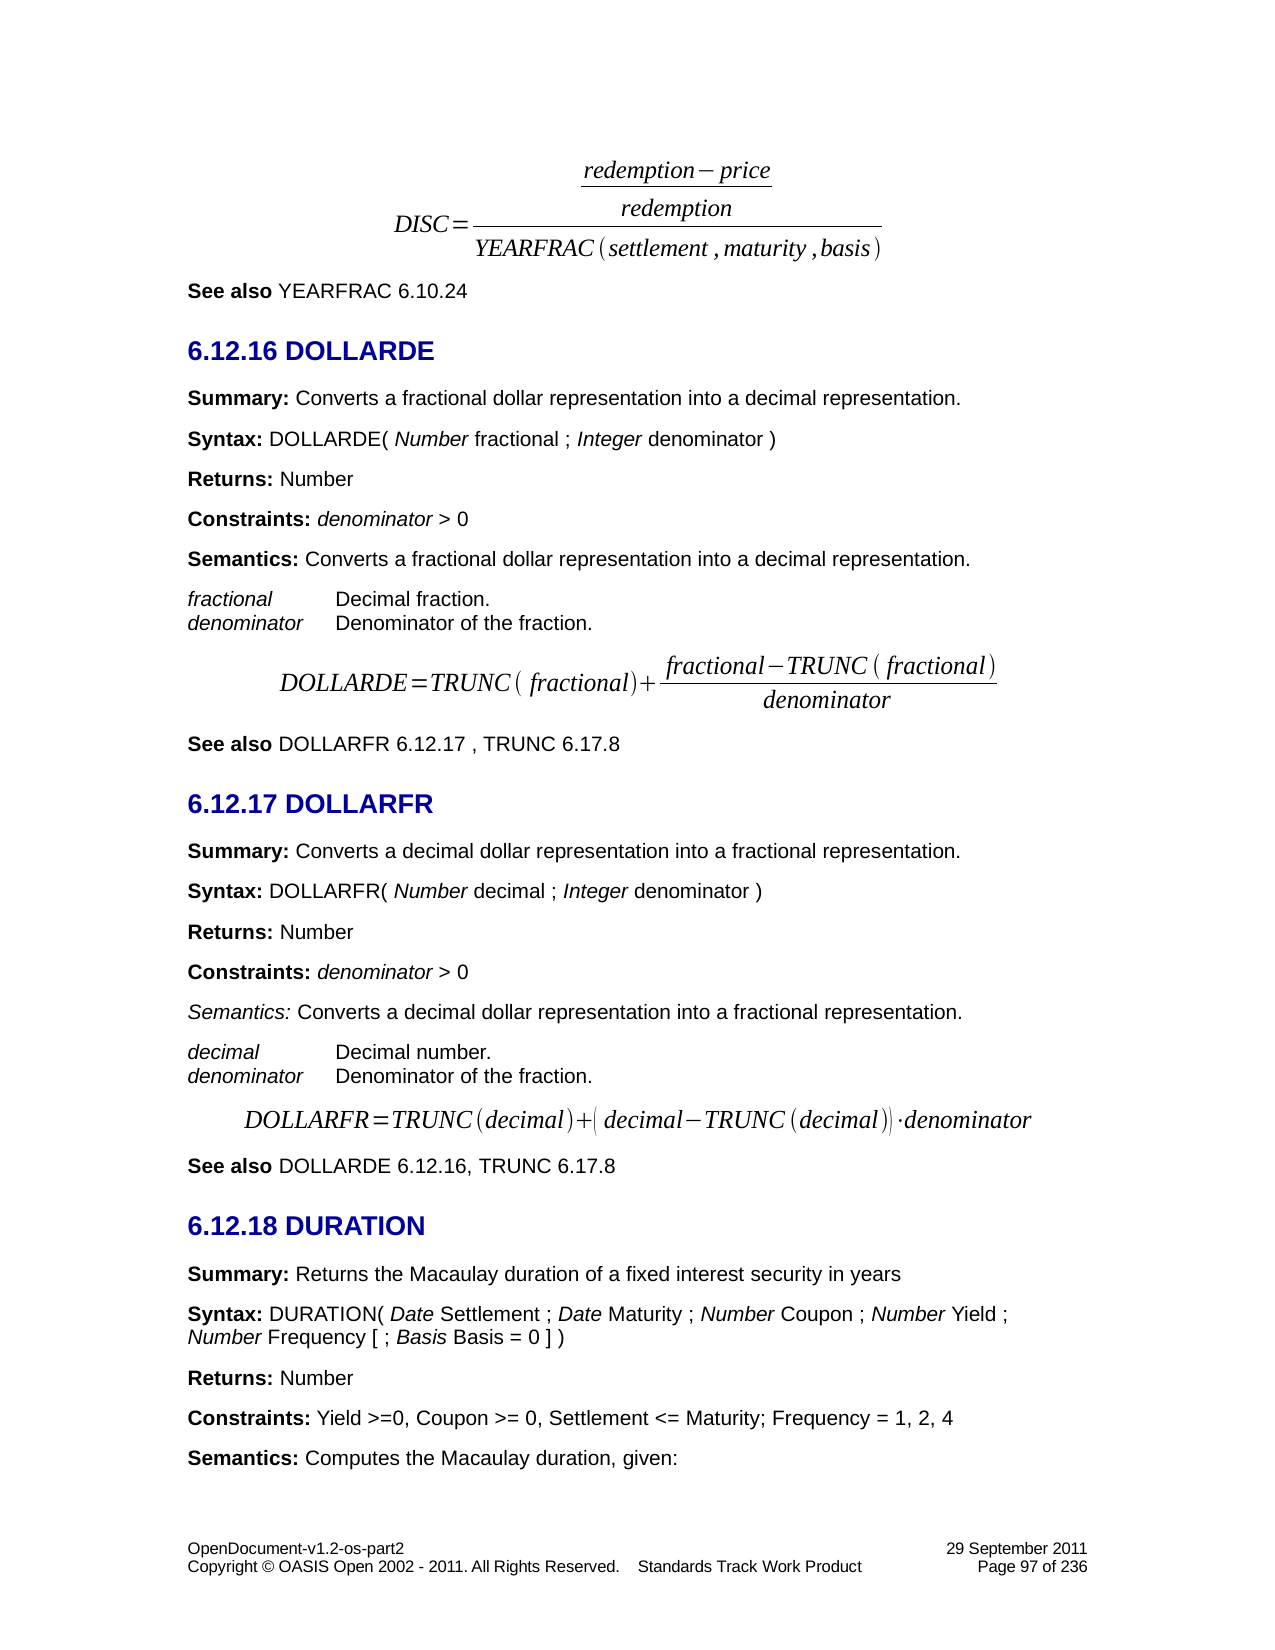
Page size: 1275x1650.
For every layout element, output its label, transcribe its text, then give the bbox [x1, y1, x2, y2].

text Returns: Number [187, 920, 1088, 944]
text See also DOLLARDE 6.12.16, TRUNC 6.17.8 [187, 1154, 1088, 1178]
text decimal Decimal number. denominator Denominator of the fraction. [187, 1041, 1088, 1088]
text Summary: Returns the Macaulay duration of a fixed interest security in years [187, 1262, 1088, 1286]
text Syntax: DURATION( Date Settlement ; Date Maturity ; Number Coupon ; Number Yield ; Number Frequency [ ; Basis Basis = 0 ] ) [187, 1302, 1088, 1349]
text fractional Decimal fraction. denominator Denominator of the fraction. [187, 588, 1088, 635]
subtitle DOLLARFR [187, 789, 1088, 819]
text Summary: Converts a fractional dollar representation into a decimal representation. [187, 387, 1088, 410]
text Returns: Number [187, 467, 1088, 491]
text Constraints: denominator > 0 [187, 960, 1088, 984]
subtitle DOLLARDE [187, 336, 1088, 366]
text Constraints: denominator > 0 [187, 507, 1088, 531]
text Semantics: Computes the Macaulay duration, given: [187, 1446, 1088, 1470]
text Constraints: Yield >=0, Coupon >= 0, Settlement <= Maturity; Frequency = 1, 2, 4 [187, 1406, 1088, 1430]
text Semantics: Converts a fractional dollar representation into a decimal representation. [187, 548, 1088, 571]
text Returns: Number [187, 1366, 1088, 1389]
subtitle DURATION [187, 1211, 1088, 1241]
text Syntax: DOLLARFR( Number decimal ; Integer denominator ) [187, 880, 1088, 903]
text Summary: Converts a decimal dollar representation into a fractional representation. [187, 840, 1088, 863]
text Syntax: DOLLARDE( Number fractional ; Integer denominator ) [187, 427, 1088, 451]
text Semantics: Converts a decimal dollar representation into a fractional representation. [187, 1001, 1088, 1024]
text See also DOLLARFR 6.12.17 , TRUNC 6.17.8 [187, 732, 1088, 756]
text See also YEARFRAC 6.10.24 [187, 279, 1088, 303]
